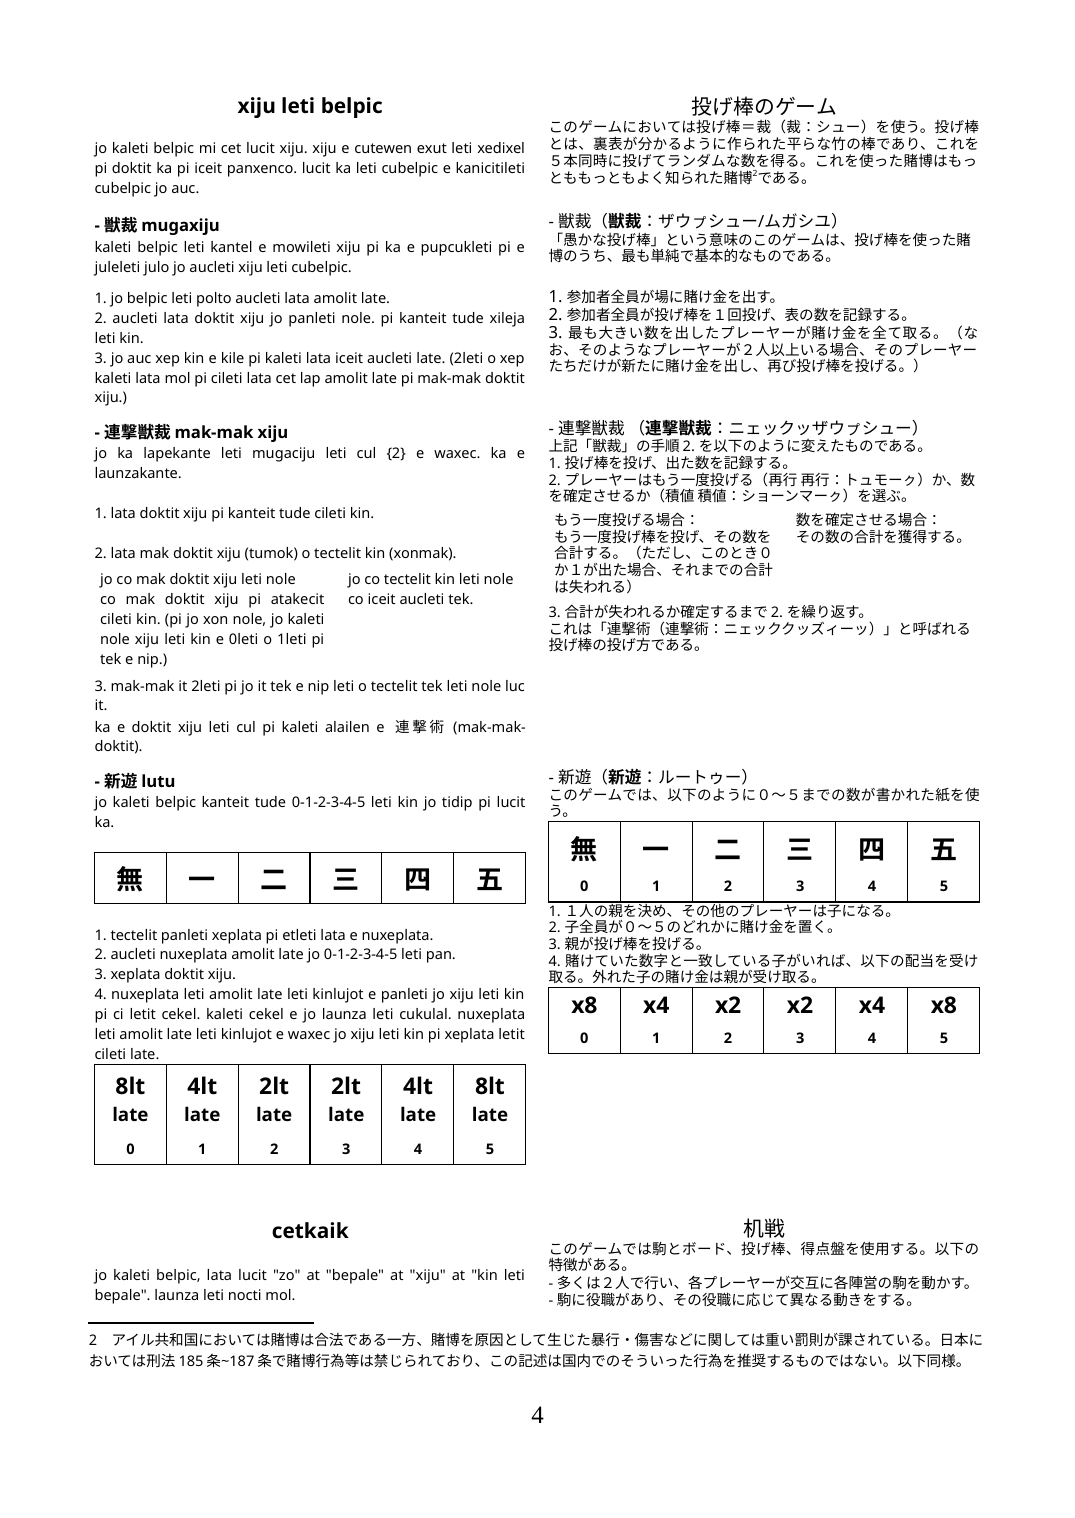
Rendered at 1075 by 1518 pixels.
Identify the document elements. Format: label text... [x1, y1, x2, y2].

table_header xiju leti belpic jo kaleti belpic mi cet lucit xiju. xiju e cutewen exut leti xedixel pi doktit ka pi iceit panxenco. lucit ka leti cubelpic e kanicitileti cubelpic jo auc. [89, 90, 531, 207]
table_cell 1 [621, 873, 692, 901]
table_cell - 獣裁（獣裁：ザウㇷ゚シュー/ムガシユ） 「愚かな投げ棒」という意味のこのゲームは、投げ棒を使った賭博のうち、最も単純で基本的なものである。 [543, 207, 985, 282]
table_cell 2 [693, 873, 763, 901]
table_cell - 連撃獣裁 mak-mak xiju jo ka lapekante leti mugaciju leti cul {2} e waxec. ka e launzakante. 1. lata doktit xiju pi kanteit tude cileti kin. 2. lata mak doktit xiju (tumok) o tectelit kin (xonmak). 3. mak-mak it 2leti pi jo it tek e nip leti o tectelit tek leti nole luc it. ka e doktit xiju leti cul pi kaleti alailen e 連撃術 (mak-mak-doktit). [89, 413, 531, 762]
table_header 四 [382, 853, 453, 903]
table_cell 1 [621, 1025, 692, 1053]
table_cell [532, 1211, 542, 1316]
table_header もう一度投げる場合： もう一度投げ棒を投げ、その数を合計する。（ただし、このとき０か１が出た場合、それまでの合計は失われる） [549, 507, 789, 603]
table_header 三 [764, 822, 835, 873]
table_header 二 [693, 822, 763, 873]
table_header x2 [693, 988, 763, 1024]
table_header x4 [836, 988, 907, 1024]
table_header 五 [454, 853, 525, 903]
table_header 8lt late [95, 1065, 166, 1133]
table_header 4lt late [167, 1065, 238, 1133]
table_cell 4 [836, 1025, 907, 1053]
table_cell 机戦 このゲームでは駒とボード、投げ棒、得点盤を使用する。以下の特徴がある。 - 多くは２人で行い、各プレーヤーが交互に各陣営の駒を動かす。 - 駒に役職があり、その役職に応じて異なる動きをする。 [543, 1211, 985, 1316]
table_cell 0 [549, 873, 620, 901]
table_header 4lt late [382, 1065, 453, 1133]
table_header 二 [239, 853, 309, 903]
table_header x8 [908, 988, 979, 1024]
table_header 一 [167, 853, 238, 903]
table_cell [532, 1171, 542, 1211]
table_header x2 [764, 988, 835, 1024]
table_cell - 新遊 lutu jo kaleti belpic kanteit tude 0-1-2-3-4-5 leti kin jo tidip pi lucit ka. 1. tectelit panleti xeplata pi etleti lata e nuxeplata. 2. aucleti nuxeplata amolit late jo 0-1-2-3-4-5 leti pan. 3. xeplata doktit xiju. 4. nuxeplata leti amolit late leti kinlujot e panleti jo xiju leti kin pi ci letit cekel. kaleti cekel e jo launza leti cukulal. nuxeplata leti amolit late leti kinlujot e waxec jo xiju leti kin pi xeplata letit cileti late. [89, 762, 531, 1171]
table_header [532, 90, 542, 207]
table_cell 5 [454, 1133, 525, 1164]
table_header 五 [908, 822, 979, 873]
table_header 無 [95, 853, 166, 903]
table_header jo co tectelit kin leti nole co iceit aucleti tek. [343, 563, 525, 674]
table_cell - 新遊（新遊：ルートゥー） このゲームでは、以下のように０～５までの数が書かれた紙を使う。 1. １人の親を決め、その他のプレーヤーは子になる。 2. 子全員が０～５のどれかに賭け金を置く。 3. 親が投げ棒を投げる。 4. 賭けていた数字と一致している子がいれば、以下の配当を受け取る。外れた子の賭け金は親が受け取る。 [543, 762, 985, 1171]
table_cell 1. jo belpic leti polto aucleti lata amolit late. 2. aucleti lata doktit xiju jo panleti nole. pi kanteit tude xileja leti kin. 3. jo auc xep kin e kile pi kaleti lata iceit aucleti late. (2leti o xep kaleti lata mol pi cileti lata cet lap amolit late pi mak-mak doktit xiju.) [89, 282, 531, 413]
table_cell 4 [836, 873, 907, 901]
table_cell [89, 1171, 531, 1211]
table_cell [532, 282, 542, 413]
table_header 無 [549, 822, 620, 873]
table_cell 2 [693, 1025, 763, 1053]
table_cell [543, 1171, 985, 1211]
table_cell cetkaik jo kaleti belpic, lata lucit "zo" at "bepale" at "xiju" at "kin leti bepale". launza leti nocti mol. [89, 1211, 531, 1316]
table_header 2lt late [239, 1065, 309, 1133]
table_cell 0 [549, 1025, 620, 1053]
table_cell [532, 413, 542, 762]
table_header [331, 563, 342, 674]
table_header 投げ棒のゲーム このゲームにおいては投げ棒＝裁（裁：シュー）を使う。投げ棒とは、裏表が分かるように作られた平らな竹の棒であり、これを５本同時に投げてランダムな数を得る。これを使った賭博はもっとももっともよく知られた賭博である。 [543, 90, 985, 207]
table_header 2lt late [311, 1065, 381, 1133]
table_cell - 獣裁 mugaxiju kaleti belpic leti kantel e mowileti xiju pi ka e pupcukleti pi e juleleti julo jo aucleti xiju leti cubelpic. [89, 207, 531, 282]
table_header 四 [836, 822, 907, 873]
table_header 数を確定させる場合： その数の合計を獲得する。 [790, 507, 979, 603]
table_cell - 連撃獣裁 （連撃獣裁：ニェックッザウㇷ゚シュー） 上記「獣裁」の手順2. を以下のように変えたものである。 1. 投げ棒を投げ、出た数を記録する。 2. プレーヤーはもう一度投げる（再行 再行：トュモーㇰ）か、数を確定させるか（積値 積値：ショーンマーㇰ）を選ぶ。 3. 合計が失われるか確定するまで2. を繰り返す。 これは「連撃術（連撃術：ニェッククッズィーッ）」と呼ばれる投げ棒の投げ方である。 [543, 413, 985, 762]
table_header x4 [621, 988, 692, 1024]
table_cell 4 [382, 1133, 453, 1164]
table_header 一 [621, 822, 692, 873]
table_cell 3 [764, 1025, 835, 1053]
table_cell 3 [311, 1133, 381, 1164]
table_header 三 [311, 853, 381, 903]
table_header 8lt late [454, 1065, 525, 1133]
table_cell 1. 参加者全員が場に賭け金を出す。 2. 参加者全員が投げ棒を１回投げ、表の数を記録する。 3. 最も大きい数を出したプレーヤーが賭け金を全て取る。（なお、そのようなプレーヤーが２人以上いる場合、そのプレーヤーたちだけが新たに賭け金を出し、再び投げ棒を投げる。） [543, 282, 985, 413]
table_cell 5 [908, 1025, 979, 1053]
table_cell 2 [239, 1133, 309, 1164]
table_cell [532, 762, 542, 1171]
table_cell [532, 207, 542, 282]
table_cell 1 [167, 1133, 238, 1164]
table_cell 3 [764, 873, 835, 901]
table_header x8 [549, 988, 620, 1024]
table_header jo co mak doktit xiju leti nole co mak doktit xiju pi atakecit cileti kin. (pi jo xon nole, jo kaleti nole xiju leti kin e 0leti o 1leti pi tek e nip.) [95, 563, 330, 674]
table_cell 5 [908, 873, 979, 901]
table_cell 0 [95, 1133, 166, 1164]
